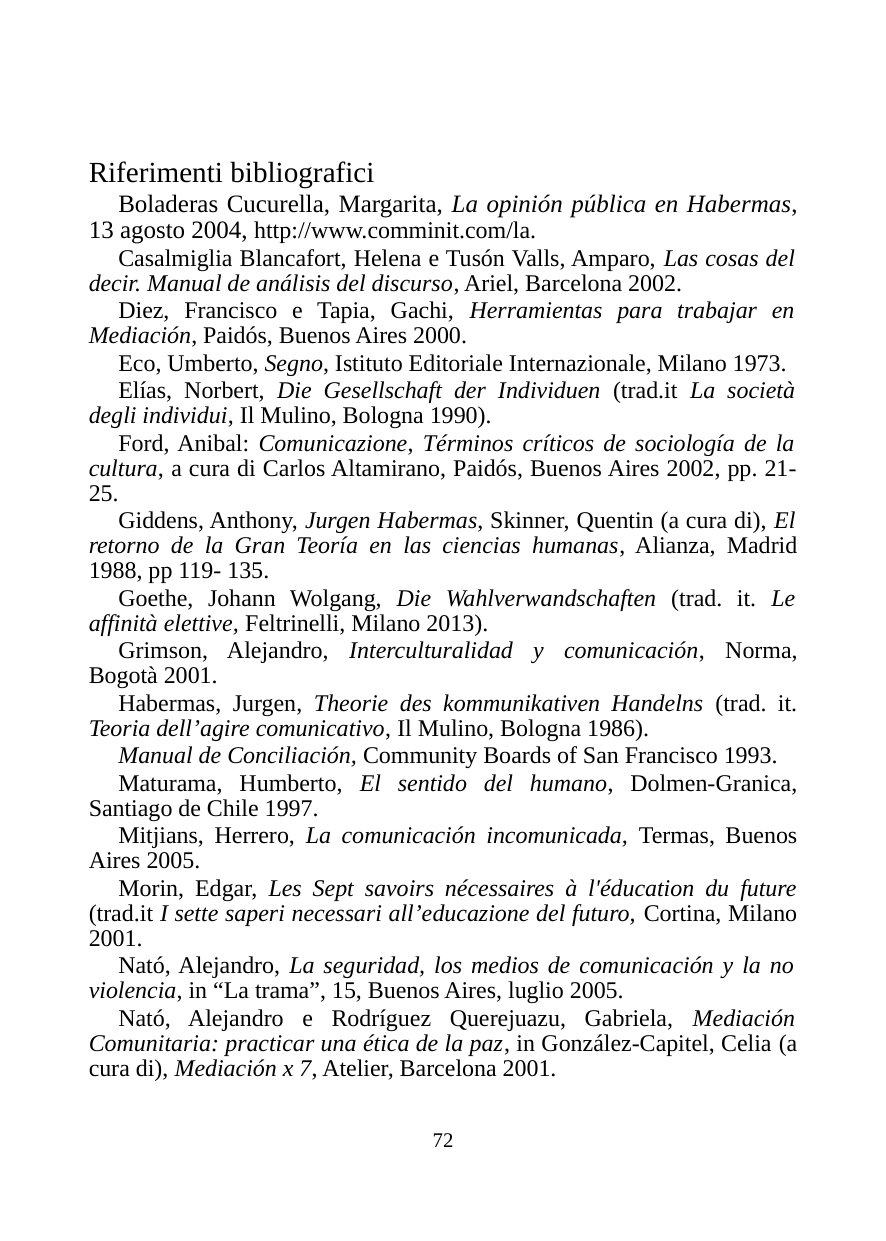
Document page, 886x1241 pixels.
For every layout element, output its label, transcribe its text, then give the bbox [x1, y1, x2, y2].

text Nató, Alejandro e Rodríguez Querejuazu, Gabriela, Mediación Comunitaria: practicar una ética de la paz, in González-Capitel, Celia (a cura di), Mediación x 7, Atelier, Barcelona 2001. [88, 1004, 797, 1081]
text Elías, Norbert, Die Gesellschaft der Individuen (trad.it La società degli individui, Il Mulino, Bologna 1990). [88, 376, 797, 429]
text Boladeras Cucurella, Margarita, La opinión pública en Habermas, 13 agosto 2004, http://www.comminit.com/la. [88, 189, 797, 244]
text Goethe, Johann Wolgang, Die Wahlverwandschaften (trad. it. Le affinità elettive, Feltrinelli, Milano 2013). [88, 584, 797, 636]
text Riferimenti bibliografici [88, 156, 797, 189]
text Eco, Umberto, Segno, Istituto Editoriale Internazionale, Milano 1973. [88, 349, 797, 376]
text Ford, Anibal: Comunicazione, Términos críticos de sociología de la cultura, a cura di Carlos Altamirano, Paidós, Buenos Aires 2002, pp. 21-25. [88, 429, 797, 506]
text Giddens, Anthony, Jurgen Habermas, Skinner, Quentin (a cura di), El retorno de la Gran Teoría en las ciencias humanas, Alianza, Madrid 1988, pp 119- 135. [88, 506, 797, 584]
text Morin, Edgar, Les Sept savoirs nécessaires à l'éducation du future (trad.it I sette saperi necessari all’educazione del futuro, Cortina, Milano 2001. [88, 874, 797, 951]
text Grimson, Alejandro, Interculturalidad y comunicación, Norma, Bogotà 2001. [88, 636, 797, 689]
text Manual de Conciliación, Community Boards of San Francisco 1993. [88, 741, 797, 769]
text Casalmiglia Blancafort, Helena e Tusón Valls, Amparo, Las cosas del decir. Manual de análisis del discurso, Ariel, Barcelona 2002. [88, 244, 797, 296]
text Habermas, Jurgen, Theorie des kommunikativen Handelns (trad. it. Teoria dell’agire comunicativo, Il Mulino, Bologna 1986). [88, 689, 797, 741]
text Mitjians, Herrero, La comunicación incomunicada, Termas, Buenos Aires 2005. [88, 821, 797, 874]
text Nató, Alejandro, La seguridad, los medios de comunicación y la no violencia, in “La trama”, 15, Buenos Aires, luglio 2005. [88, 951, 797, 1004]
text Maturama, Humberto, El sentido del humano, Dolmen-Granica, Santiago de Chile 1997. [88, 769, 797, 821]
text Diez, Francisco e Tapia, Gachi, Herramientas para trabajar en Mediación, Paidós, Buenos Aires 2000. [88, 296, 797, 349]
